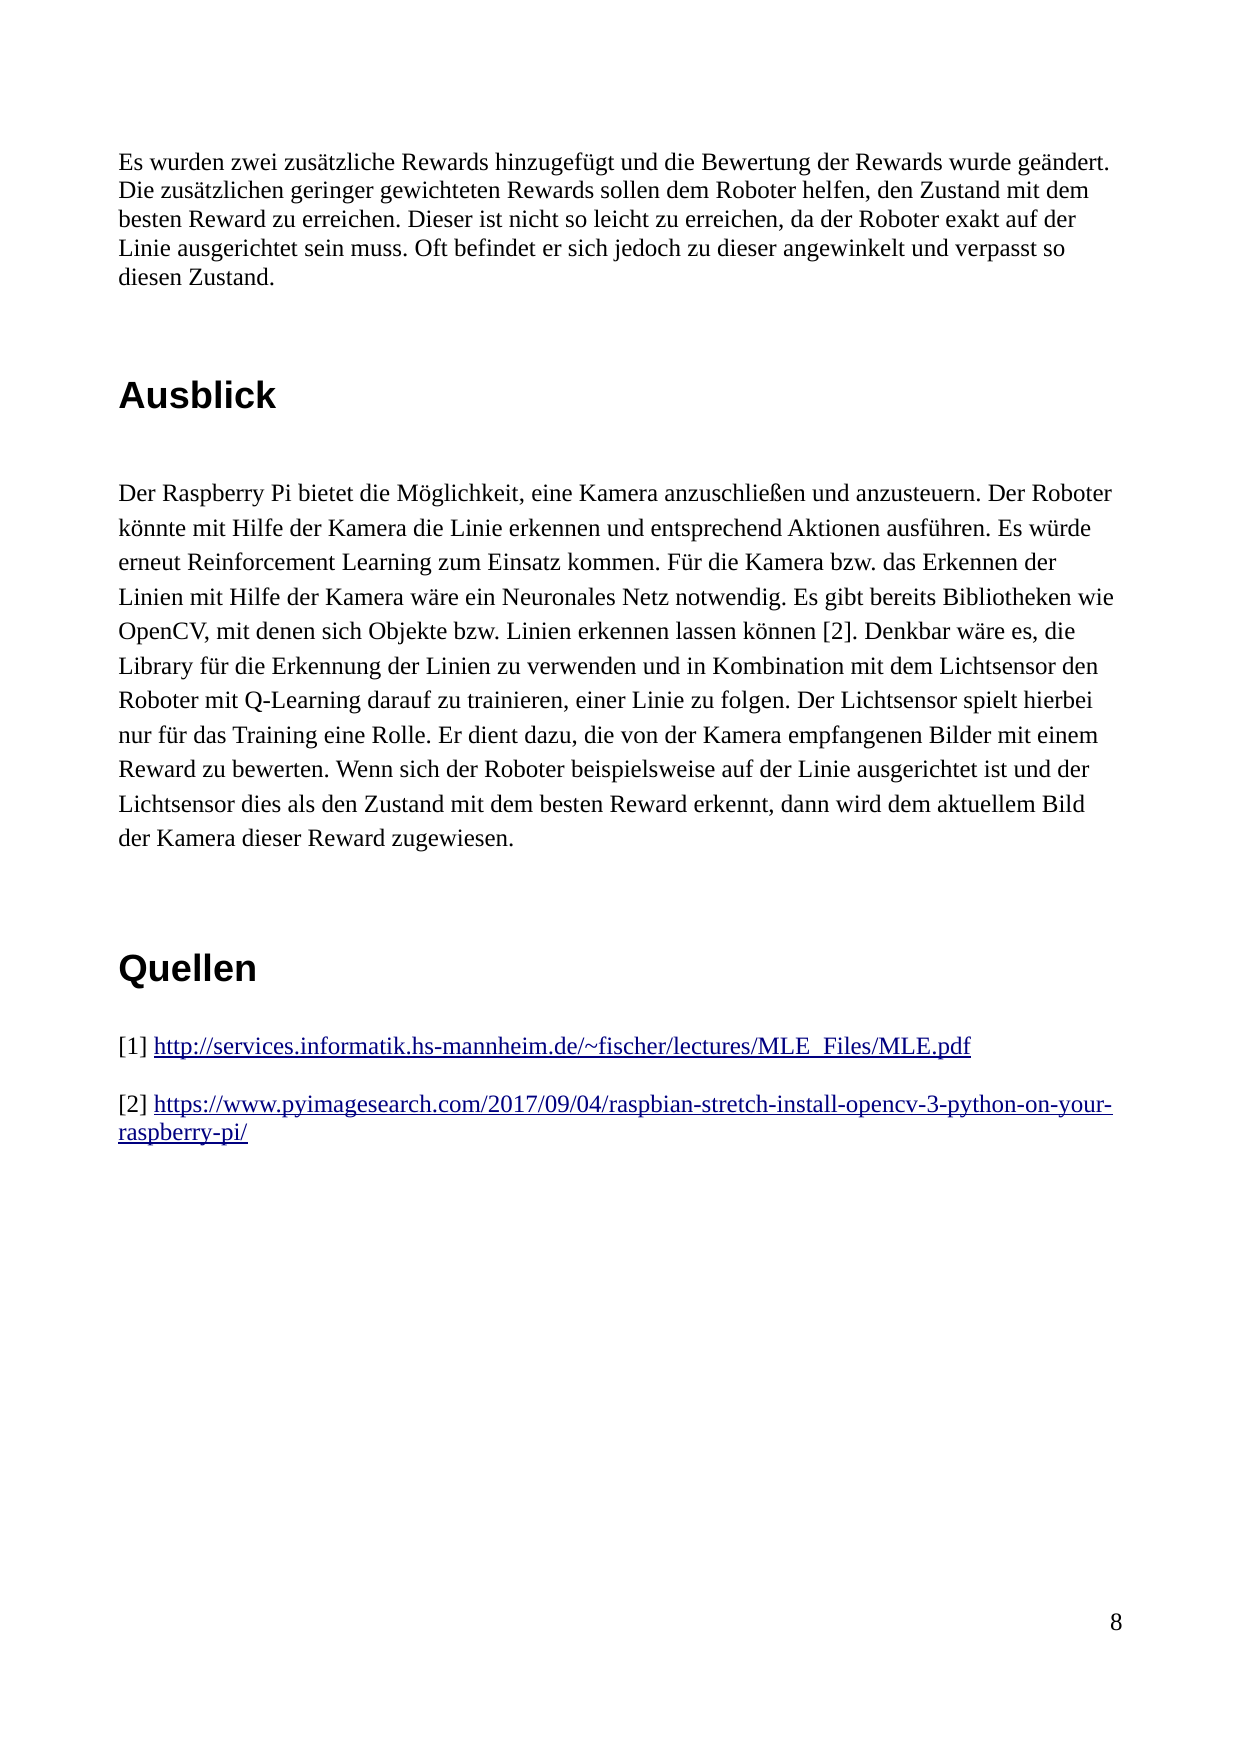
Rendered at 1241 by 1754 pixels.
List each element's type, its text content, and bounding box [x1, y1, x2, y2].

subtitle Quellen [118, 946, 1122, 990]
text [2] https://www.pyimagesearch.com/2017/09/04/raspbian-stretch-install-opencv-3-python-on-your-raspberry-pi/ [118, 1089, 1122, 1146]
subtitle Ausblick [118, 373, 1122, 417]
text [1] http://services.informatik.hs-mannheim.de/~fischer/lectures/MLE_Files/MLE.pdf [118, 1031, 1122, 1060]
text Der Raspberry Pi bietet die Möglichkeit, eine Kamera anzuschließen und anzusteuern. Der Roboter könnte mit Hilfe der Kamera die Linie erkennen und entsprechend Aktionen ausführen. Es würde erneut Reinforcement Learning zum Einsatz kommen. Für die Kamera bzw. das Erkennen der Linien mit Hilfe der Kamera wäre ein Neuronales Netz notwendig. Es gibt bereits Bibliotheken wie OpenCV, mit denen sich Objekte bzw. Linien erkennen lassen können [2]. Denkbar wäre es, die Library für die Erkennung der Linien zu verwenden und in Kombination mit dem Lichtsensor den Roboter mit Q-Learning darauf zu trainieren, einer Linie zu folgen. Der Lichtsensor spielt hierbei nur für das Training eine Rolle. Er dient dazu, die von der Kamera empfangenen Bilder mit einem Reward zu bewerten. Wenn sich der Roboter beispielsweise auf der Linie ausgerichtet ist und der Lichtsensor dies als den Zustand mit dem besten Reward erkennt, dann wird dem aktuellem Bild der Kamera dieser Reward zugewiesen. [118, 478, 1122, 852]
text Es wurden zwei zusätzliche Rewards hinzugefügt und die Bewertung der Rewards wurde geändert. Die zusätzlichen geringer gewichteten Rewards sollen dem Roboter helfen, den Zustand mit dem besten Reward zu erreichen. Dieser ist nicht so leicht zu erreichen, da der Roboter exakt auf der Linie ausgerichtet sein muss. Oft befindet er sich jedoch zu dieser angewinkelt und verpasst so diesen Zustand. [118, 147, 1122, 291]
